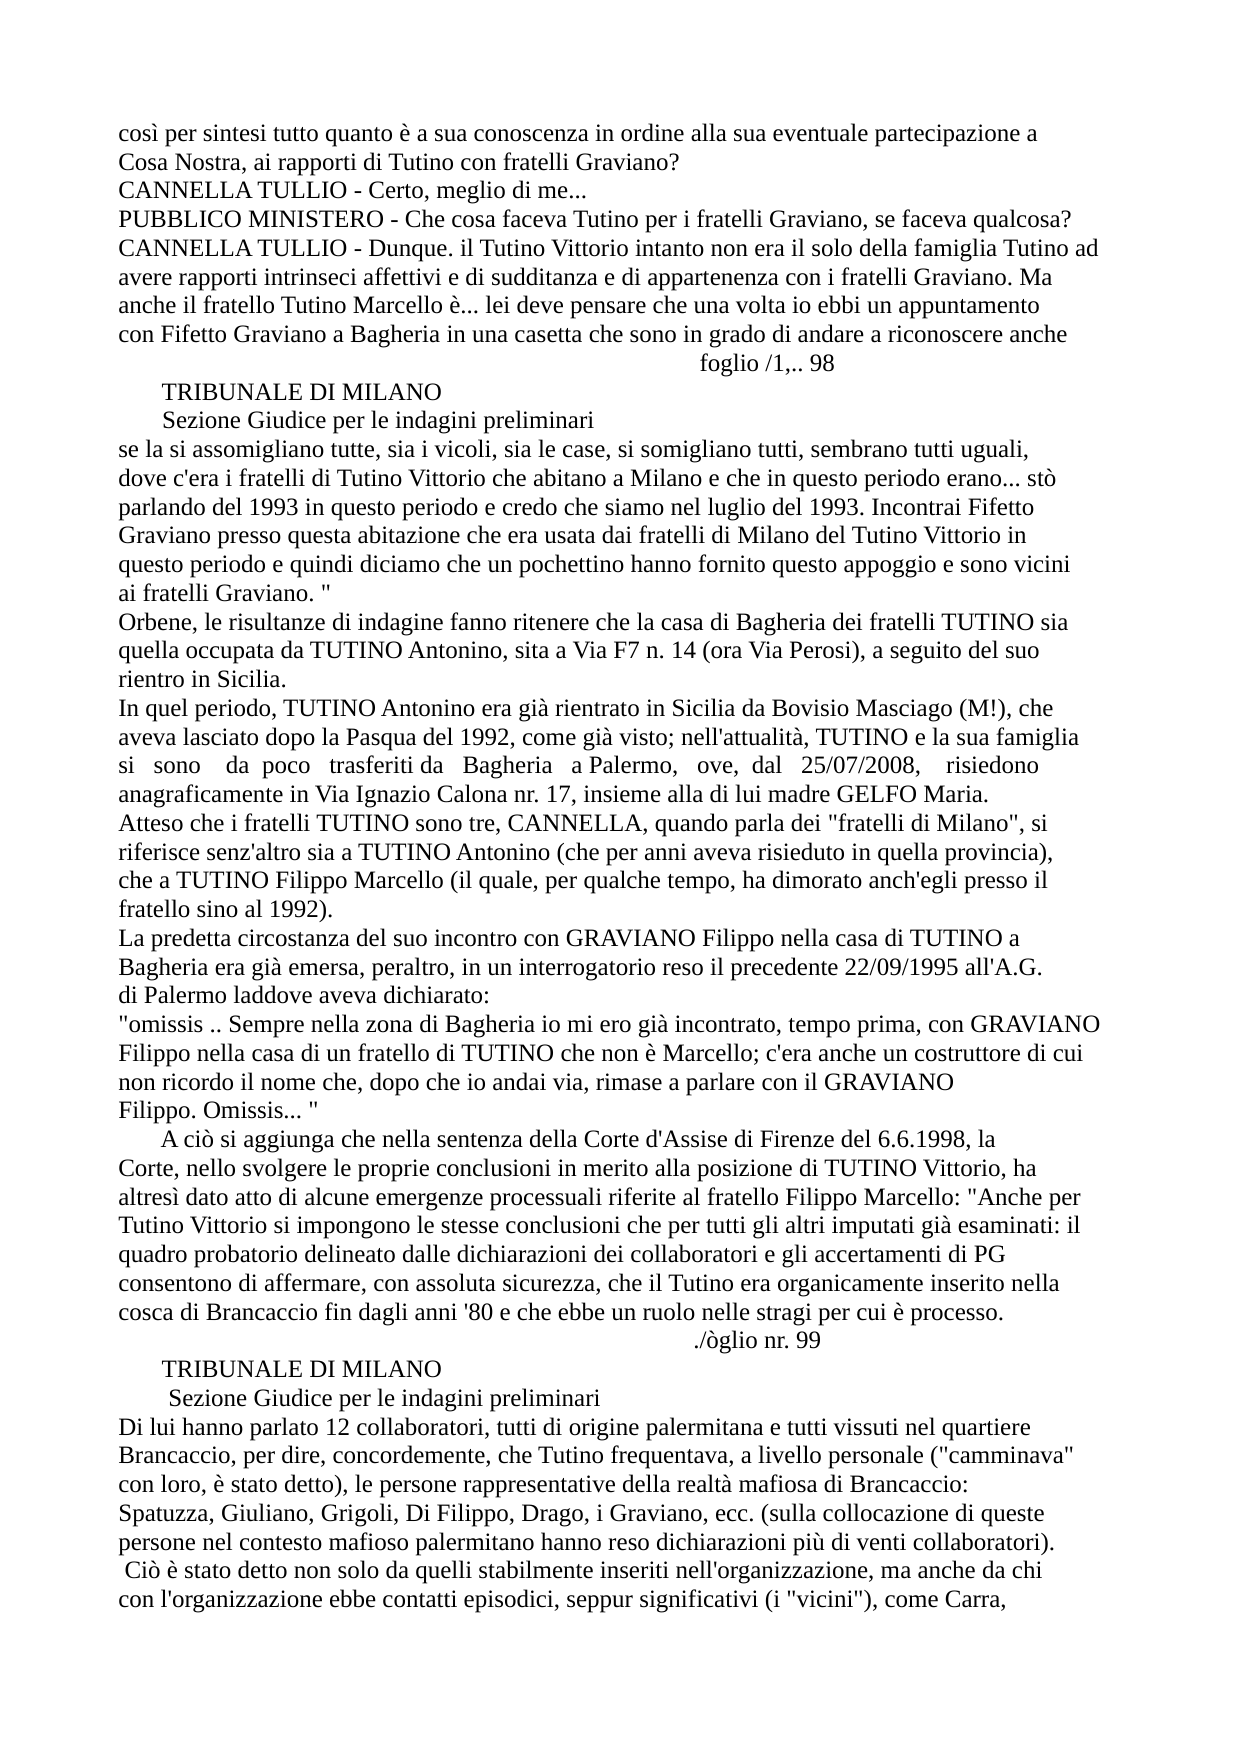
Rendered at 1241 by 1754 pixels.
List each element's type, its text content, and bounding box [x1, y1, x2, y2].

text foglio /1,.. 98 [118, 348, 1122, 377]
text cosca di Brancaccio fin dagli anni '80 e che ebbe un ruolo nelle stragi per cui è processo. [118, 1297, 1122, 1326]
text Cosa Nostra, ai rapporti di Tutino con fratelli Graviano? [118, 147, 1122, 176]
text TRIBUNALE DI MILANO [118, 1354, 1122, 1383]
text con loro, è stato detto), le persone rappresentative della realtà mafiosa di Brancaccio: [118, 1469, 1122, 1498]
text CANNELLA TULLIO - Certo, meglio di me... [118, 176, 1122, 204]
text si sono da poco trasferiti da Bagheria a Palermo, ove, dal 25/07/2008, risiedono [118, 751, 1122, 779]
text Filippo nella casa di un fratello di TUTINO che non è Marcello; c'era anche un costruttore di cui [118, 1038, 1122, 1067]
text Filippo. Omissis... " [118, 1096, 1122, 1124]
text avere rapporti intrinseci affettivi e di sudditanza e di appartenenza con i fratelli Graviano. Ma [118, 262, 1122, 291]
text PUBBLICO MINISTERO - Che cosa faceva Tutino per i fratelli Graviano, se faceva qualcosa? [118, 204, 1122, 233]
text Sezione Giudice per le indagini preliminari [118, 1383, 1122, 1412]
text In quel periodo, TUTINO Antonino era già rientrato in Sicilia da Bovisio Masciago (M!), che [118, 693, 1122, 722]
text altresì dato atto di alcune emergenze processuali riferite al fratello Filippo Marcello: "Anche per [118, 1182, 1122, 1211]
text Graviano presso questa abitazione che era usata dai fratelli di Milano del Tutino Vittorio in [118, 521, 1122, 549]
text Di lui hanno parlato 12 collaboratori, tutti di origine palermitana e tutti vissuti nel quartiere [118, 1412, 1122, 1441]
text Corte, nello svolgere le proprie conclusioni in merito alla posizione di TUTINO Vittorio, ha [118, 1153, 1122, 1182]
text La predetta circostanza del suo incontro con GRAVIANO Filippo nella casa di TUTINO a [118, 923, 1122, 952]
text quadro probatorio delineato dalle dichiarazioni dei collaboratori e gli accertamenti di PG [118, 1239, 1122, 1268]
text consentono di affermare, con assoluta sicurezza, che il Tutino era organicamente inserito nella [118, 1268, 1122, 1297]
text dove c'era i fratelli di Tutino Vittorio che abitano a Milano e che in questo periodo erano... stò [118, 463, 1122, 492]
text "omissis .. Sempre nella zona di Bagheria io mi ero già incontrato, tempo prima, con GRAVIANO [118, 1009, 1122, 1038]
text Spatuzza, Giuliano, Grigoli, Di Filippo, Drago, i Graviano, ecc. (sulla collocazione di queste [118, 1498, 1122, 1527]
text fratello sino al 1992). [118, 894, 1122, 923]
text Orbene, le risultanze di indagine fanno ritenere che la casa di Bagheria dei fratelli TUTINO sia [118, 607, 1122, 636]
text ./òglio nr. 99 [118, 1326, 1122, 1354]
text persone nel contesto mafioso palermitano hanno reso dichiarazioni più di venti collaboratori). [118, 1527, 1122, 1556]
text ai fratelli Graviano. " [118, 578, 1122, 607]
text Brancaccio, per dire, concordemente, che Tutino frequentava, a livello personale ("camminava" [118, 1441, 1122, 1469]
text Sezione Giudice per le indagini preliminari [118, 406, 1122, 434]
text parlando del 1993 in questo periodo e credo che siamo nel luglio del 1993. Incontrai Fifetto [118, 492, 1122, 521]
text quella occupata da TUTINO Antonino, sita a Via F7 n. 14 (ora Via Perosi), a seguito del suo [118, 636, 1122, 664]
text rientro in Sicilia. [118, 664, 1122, 693]
text CANNELLA TULLIO - Dunque. il Tutino Vittorio intanto non era il solo della famiglia Tutino ad [118, 233, 1122, 262]
text di Palermo laddove aveva dichiarato: [118, 981, 1122, 1009]
text aveva lasciato dopo la Pasqua del 1992, come già visto; nell'attualità, TUTINO e la sua famiglia [118, 722, 1122, 751]
text non ricordo il nome che, dopo che io andai via, rimase a parlare con il GRAVIANO [118, 1067, 1122, 1096]
text Bagheria era già emersa, peraltro, in un interrogatorio reso il precedente 22/09/1995 all'A.G. [118, 952, 1122, 981]
text riferisce senz'altro sia a TUTINO Antonino (che per anni aveva risieduto in quella provincia), [118, 837, 1122, 866]
text A ciò si aggiunga che nella sentenza della Corte d'Assise di Firenze del 6.6.1998, la [118, 1124, 1122, 1153]
text se la si assomigliano tutte, sia i vicoli, sia le case, si somigliano tutti, sembrano tutti uguali, [118, 434, 1122, 463]
text con Fifetto Graviano a Bagheria in una casetta che sono in grado di andare a riconoscere anche [118, 319, 1122, 348]
text Atteso che i fratelli TUTINO sono tre, CANNELLA, quando parla dei "fratelli di Milano", si [118, 808, 1122, 837]
text anagraficamente in Via Ignazio Calona nr. 17, insieme alla di lui madre GELFO Maria. [118, 779, 1122, 808]
text con l'organizzazione ebbe contatti episodici, seppur significativi (i "vicini"), come Carra, [118, 1584, 1122, 1613]
text Tutino Vittorio si impongono le stesse conclusioni che per tutti gli altri imputati già esaminati: il [118, 1211, 1122, 1239]
text Ciò è stato detto non solo da quelli stabilmente inseriti nell'organizzazione, ma anche da chi [118, 1556, 1122, 1584]
text così per sintesi tutto quanto è a sua conoscenza in ordine alla sua eventuale partecipazione a [118, 118, 1122, 147]
text questo periodo e quindi diciamo che un pochettino hanno fornito questo appoggio e sono vicini [118, 549, 1122, 578]
text che a TUTINO Filippo Marcello (il quale, per qualche tempo, ha dimorato anch'egli presso il [118, 866, 1122, 894]
text anche il fratello Tutino Marcello è... lei deve pensare che una volta io ebbi un appuntamento [118, 291, 1122, 319]
text TRIBUNALE DI MILANO [118, 377, 1122, 406]
